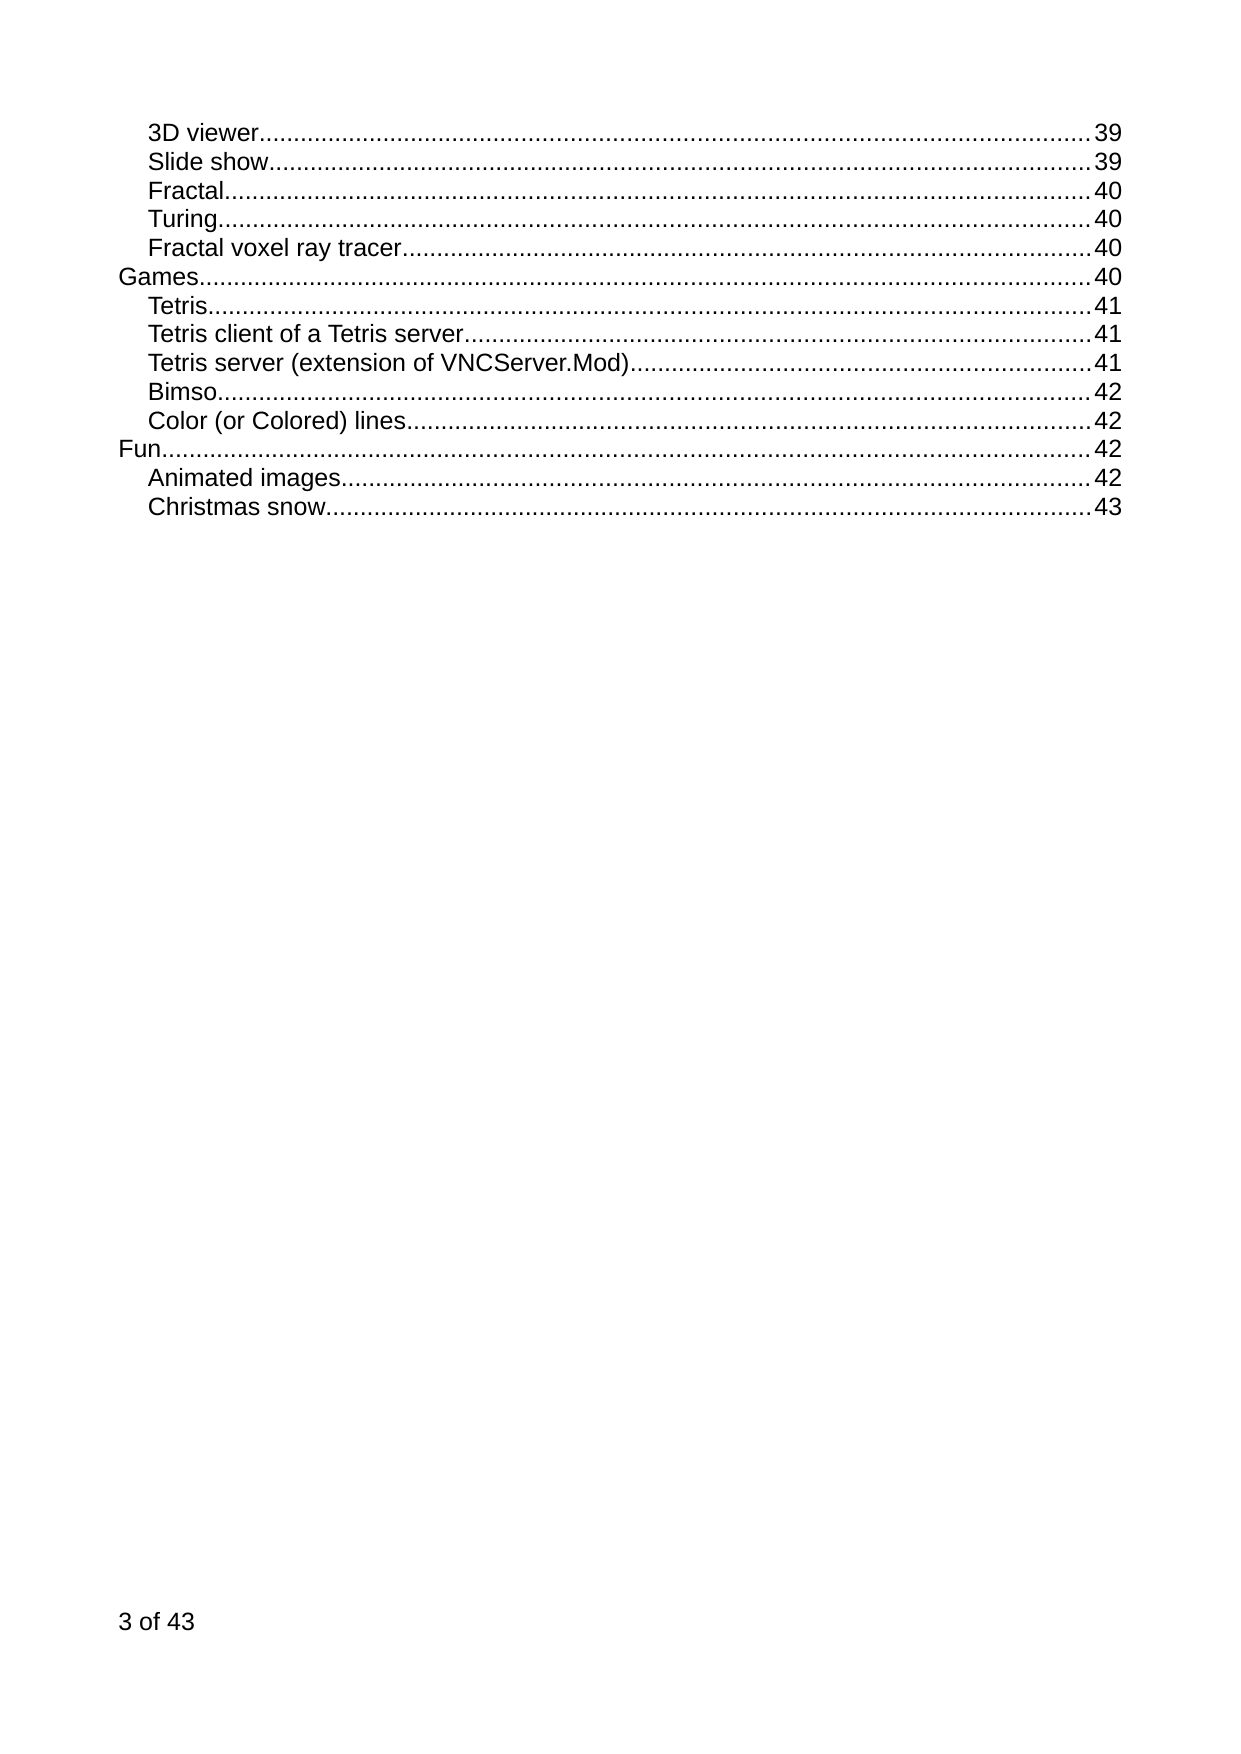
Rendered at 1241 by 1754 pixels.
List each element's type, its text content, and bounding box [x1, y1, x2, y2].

text Animated images 42 [148, 463, 1122, 492]
text Tetris 41 [148, 291, 1122, 319]
text Tetris server (extension of VNCServer.Mod) 41 [148, 348, 1122, 377]
text Fractal 40 [148, 176, 1122, 204]
text Bimso 42 [148, 377, 1122, 406]
text Fractal voxel ray tracer 40 [148, 233, 1122, 262]
text Turing 40 [148, 204, 1122, 233]
text Christmas snow 43 [148, 492, 1122, 521]
text Color (or Colored) lines 42 [148, 406, 1122, 434]
text 3D viewer 39 [148, 118, 1122, 147]
text Slide show 39 [148, 147, 1122, 176]
text Games 40 [118, 262, 1122, 291]
text Tetris client of a Tetris server 41 [148, 319, 1122, 348]
text Fun 42 [118, 434, 1122, 463]
